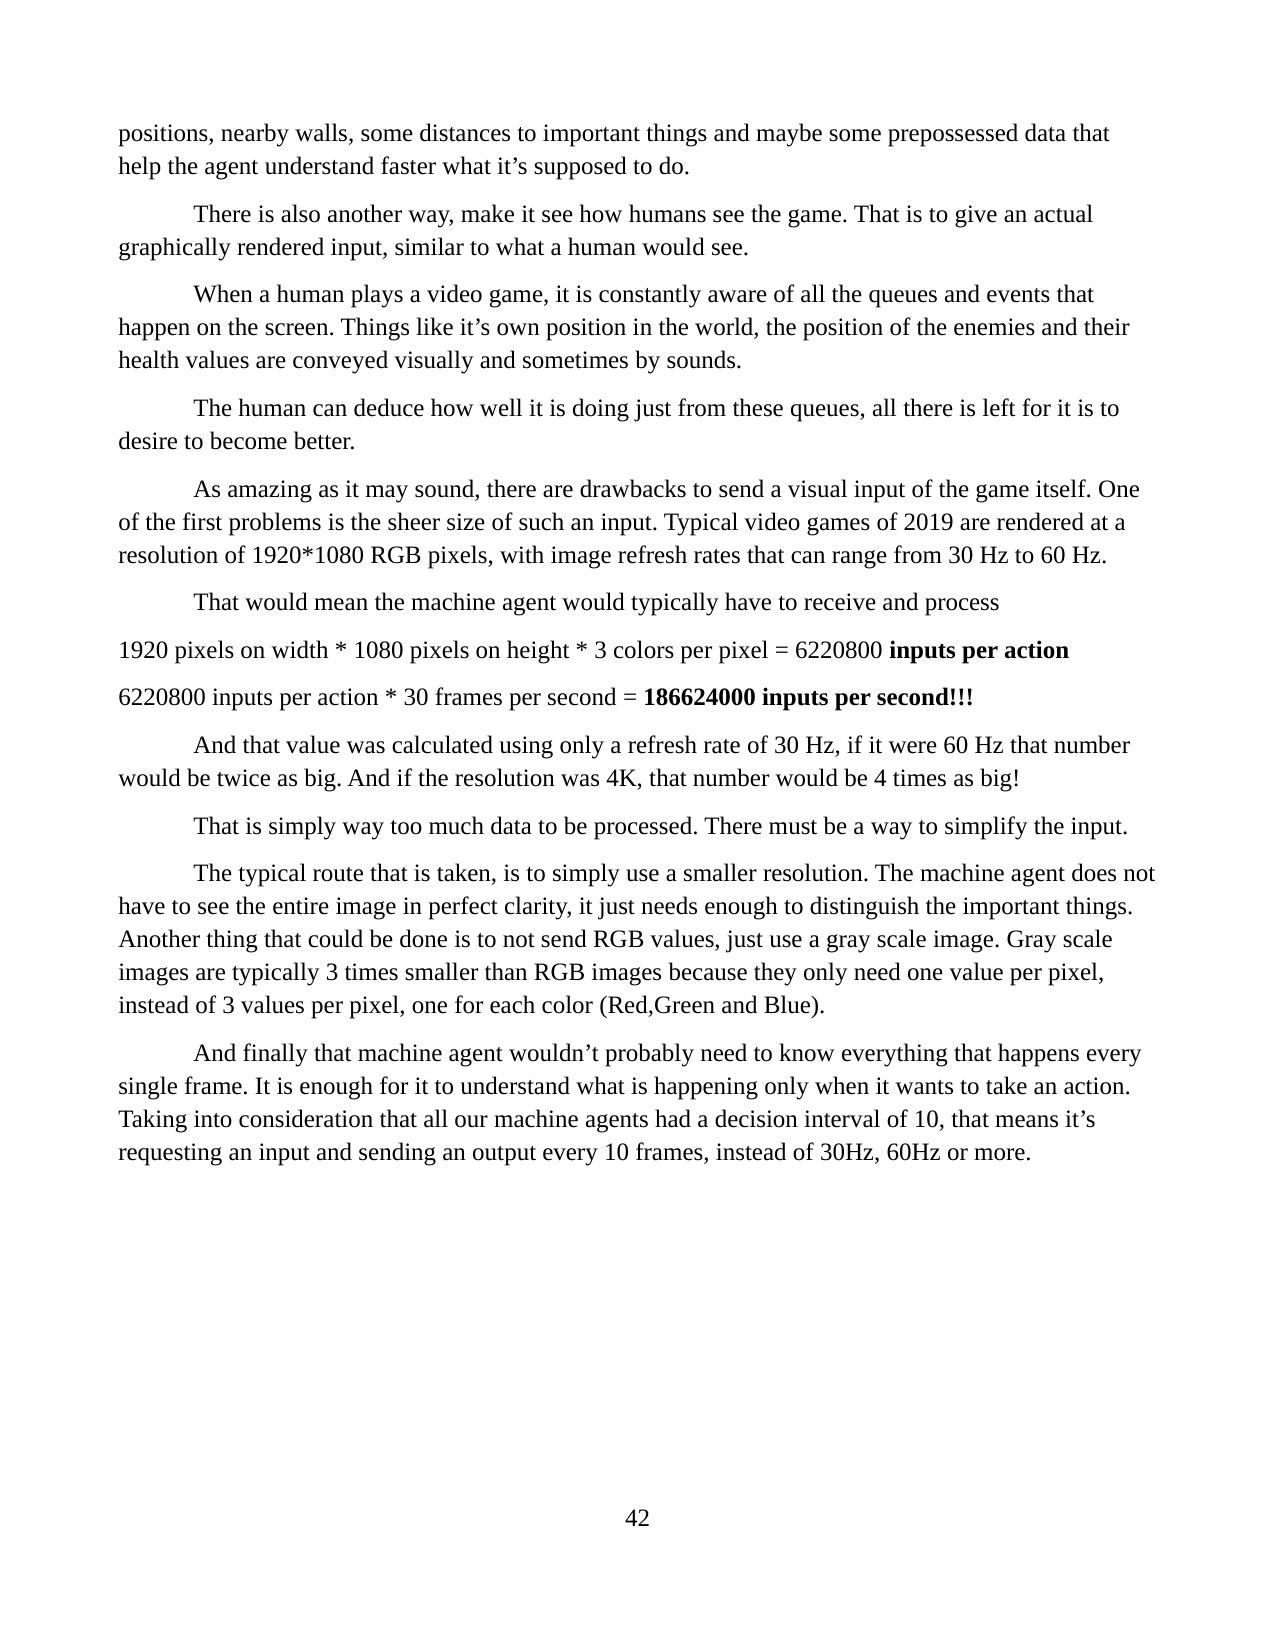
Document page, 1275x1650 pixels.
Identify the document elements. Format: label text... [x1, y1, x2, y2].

text That would mean the machine agent would typically have to receive and process [118, 587, 1157, 616]
text And finally that machine agent wouldn’t probably need to know everything that happens every single frame. It is enough for it to understand what is happening only when it wants to take an action. Taking into consideration that all our machine agents had a decision interval of 10, that means it’s requesting an input and sending an output every 10 frames, instead of 30Hz, 60Hz or more. [118, 1038, 1157, 1166]
text The human can deduce how well it is doing just from these queues, all there is left for it is to desire to become better. [118, 393, 1157, 455]
text 6220800 inputs per action * 30 frames per second = 186624000 inputs per second!!! [118, 682, 1157, 711]
text 1920 pixels on width * 1080 pixels on height * 3 colors per pixel = 6220800 inputs per action [118, 635, 1157, 664]
text As amazing as it may sound, there are drawbacks to send a visual input of the game itself. One of the first problems is the sheer size of such an input. Typical video games of 2019 are rendered at a resolution of 1920*1080 RGB pixels, with image refresh rates that can range from 30 Hz to 60 Hz. [118, 474, 1157, 568]
text And that value was calculated using only a refresh rate of 30 Hz, if it were 60 Hz that number would be twice as big. And if the resolution was 4K, that number would be 4 times as big! [118, 730, 1157, 792]
text That is simply way too much data to be processed. There must be a way to simplify the input. [118, 811, 1157, 839]
text There is also another way, make it see how humans see the game. That is to give an actual graphically rendered input, similar to what a human would see. [118, 199, 1157, 261]
text When a human plays a video game, it is constantly aware of all the queues and events that happen on the screen. Things like it’s own position in the world, the position of the enemies and their health values are conveyed visually and sometimes by sounds. [118, 279, 1157, 374]
text positions, nearby walls, some distances to important things and maybe some prepossessed data that help the agent understand faster what it’s supposed to do. [118, 118, 1157, 180]
text The typical route that is taken, is to simply use a smaller resolution. The machine agent does not have to see the entire image in perfect clarity, it just needs enough to distinguish the important things. Another thing that could be done is to not send RGB values, just use a gray scale image. Gray scale images are typically 3 times smaller than RGB images because they only need one value per pixel, instead of 3 values per pixel, one for each color (Red,Green and Blue). [118, 858, 1157, 1019]
